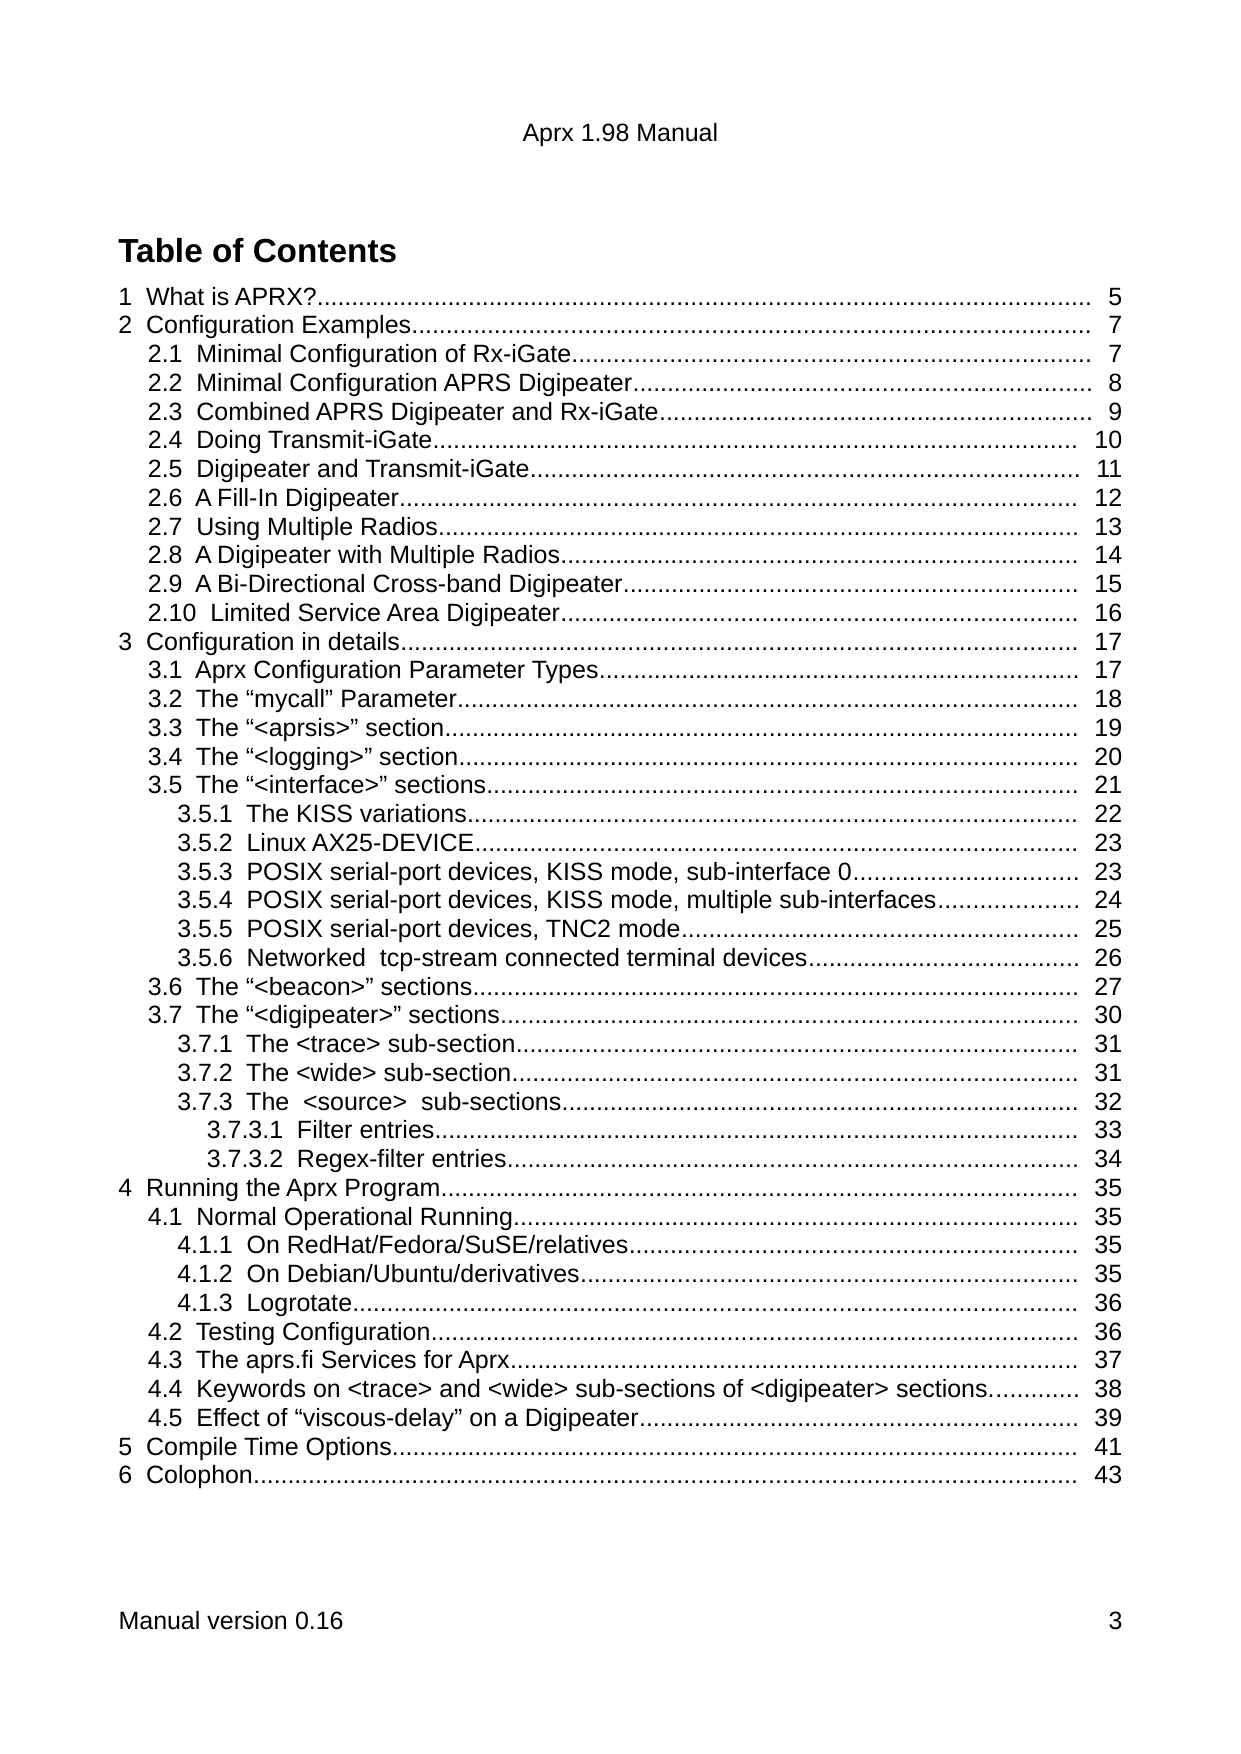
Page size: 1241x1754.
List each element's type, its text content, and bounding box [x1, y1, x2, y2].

text 2.1 Minimal Configuration of Rx-iGate 7 [148, 339, 1122, 368]
text 3.2 The “mycall” Parameter 18 [148, 684, 1122, 713]
text 3.7 The “<digipeater>” sections 30 [148, 1001, 1122, 1029]
text 4.1 Normal Operational Running 35 [148, 1202, 1122, 1231]
text 4.4 Keywords on <trace> and <wide> sub-sections of <digipeater> sections. 38 [148, 1374, 1122, 1403]
text 3.5.5 POSIX serial-port devices, TNC2 mode 25 [177, 914, 1122, 943]
text 4.2 Testing Configuration 36 [148, 1317, 1122, 1346]
text 2.5 Digipeater and Transmit-iGate 11 [148, 454, 1122, 483]
text 6 Colophon 43 [118, 1461, 1122, 1489]
text 2.8 A Digipeater with Multiple Radios 14 [148, 541, 1122, 569]
text 2 Configuration Examples 7 [118, 311, 1122, 339]
text 4 Running the Aprx Program 35 [118, 1173, 1122, 1202]
text 4.1.2 On Debian/Ubuntu/derivatives 35 [177, 1259, 1122, 1288]
text 2.4 Doing Transmit-iGate 10 [148, 426, 1122, 454]
text 2.3 Combined APRS Digipeater and Rx-iGate 9 [148, 397, 1122, 426]
text 3.7.3.1 Filter entries 33 [207, 1116, 1122, 1144]
text 3.5.3 POSIX serial-port devices, KISS mode, sub-interface 0 23 [177, 857, 1122, 886]
text 3.5 The “<interface>” sections 21 [148, 771, 1122, 799]
text 3.4 The “<logging>” section 20 [148, 742, 1122, 771]
text 3.7.3.2 Regex-filter entries 34 [207, 1144, 1122, 1173]
text 3.7.1 The <trace> sub-section 31 [177, 1029, 1122, 1058]
text 2.10 Limited Service Area Digipeater 16 [148, 598, 1122, 627]
text 2.9 A Bi-Directional Cross-band Digipeater 15 [148, 569, 1122, 598]
text 3.7.3 The <source> sub-sections 32 [177, 1087, 1122, 1116]
text 3.3 The “<aprsis>” section 19 [148, 713, 1122, 742]
text 4.3 The aprs.fi Services for Aprx 37 [148, 1346, 1122, 1374]
text 3.7.2 The <wide> sub-section 31 [177, 1058, 1122, 1087]
text 3.5.1 The KISS variations 22 [177, 799, 1122, 828]
text 3 Configuration in details 17 [118, 627, 1122, 656]
text 1 What is APRX? 5 [118, 282, 1122, 311]
text 4.1.1 On RedHat/Fedora/SuSE/relatives 35 [177, 1231, 1122, 1259]
text 3.5.6 Networked tcp-stream connected terminal devices 26 [177, 943, 1122, 972]
text 3.1 Aprx Configuration Parameter Types 17 [148, 656, 1122, 684]
text 3.5.4 POSIX serial-port devices, KISS mode, multiple sub-interfaces 24 [177, 886, 1122, 914]
text 2.2 Minimal Configuration APRS Digipeater 8 [148, 368, 1122, 397]
text 5 Compile Time Options 41 [118, 1432, 1122, 1461]
subtitle Table of Contents [118, 231, 1122, 269]
text 4.5 Effect of “viscous-delay” on a Digipeater 39 [148, 1403, 1122, 1432]
text 3.5.2 Linux AX25-DEVICE 23 [177, 828, 1122, 857]
text 2.7 Using Multiple Radios 13 [148, 512, 1122, 541]
text 4.1.3 Logrotate 36 [177, 1288, 1122, 1317]
text 2.6 A Fill-In Digipeater 12 [148, 483, 1122, 512]
text 3.6 The “<beacon>” sections 27 [148, 972, 1122, 1001]
